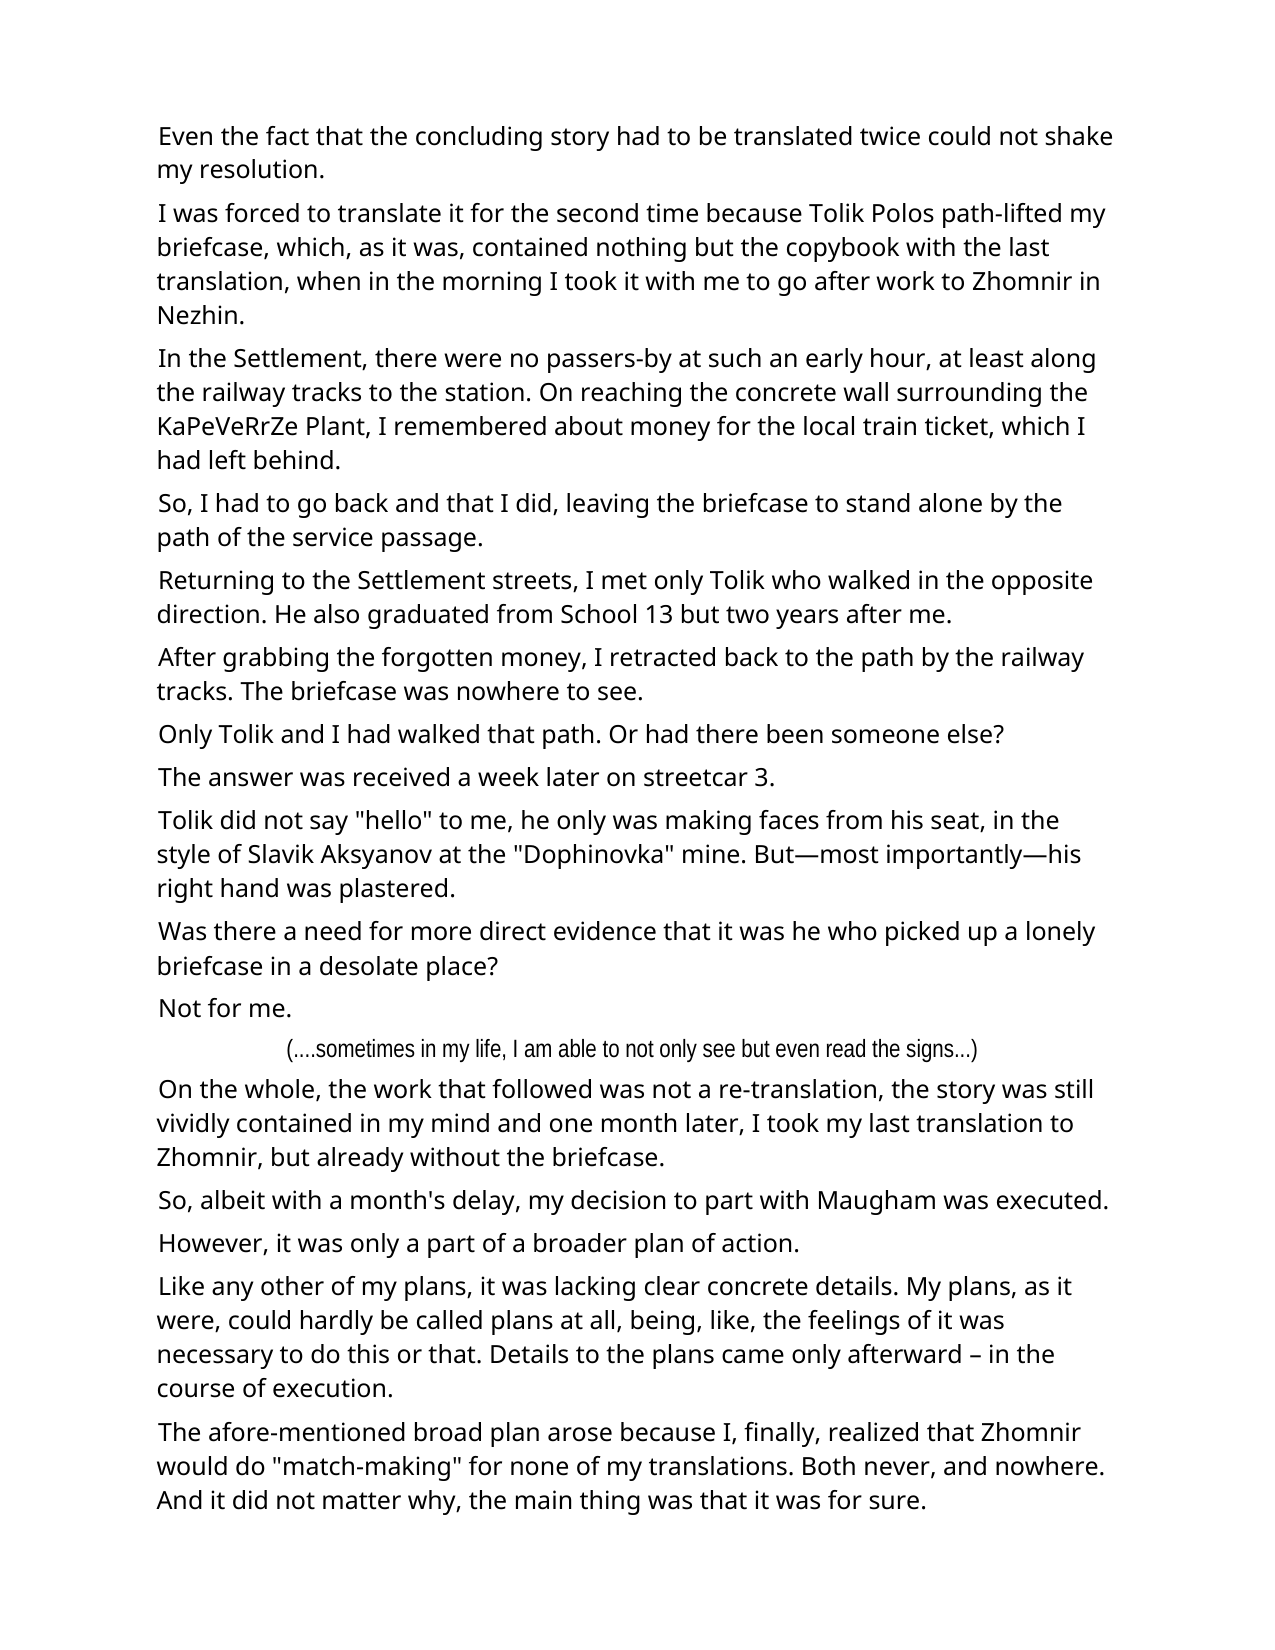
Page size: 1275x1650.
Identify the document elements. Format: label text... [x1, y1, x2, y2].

text Returning to the Settlement streets, I met only Tolik who walked in the opposite direction. He also graduated from School 13 but two years after me. [156, 563, 1118, 631]
text So, albeit with a month's delay, my decision to part with Maugham was executed. [156, 1183, 1118, 1217]
text I was forced to translate it for the second time because Tolik Polos path-lifted my briefcase, which, as it was, contained nothing but the copybook with the last translation, when in the morning I took it with me to go after work to Zhomnir in Nezhin. [156, 195, 1118, 331]
text In the Settlement, there were no passers-by at such an early hour, at least along the railway tracks to the station. On reaching the concrete wall surrounding the KaPeVeRrZe Plant, I remembered about money for the local train ticket, which I had left behind. [156, 340, 1118, 477]
list (....sometimes in my life, I am able to not only see but even read the signs...) [286, 1034, 1118, 1063]
text Even the fact that the concluding story had to be translated twice could not shake my resolution. [156, 118, 1118, 186]
text However, it was only a part of a broader plan of action. [156, 1226, 1118, 1260]
text Was there a need for more direct evidence that it was he who picked up a lonely briefcase in a desolate place? [156, 914, 1118, 982]
text So, I had to go back and that I did, leaving the briefcase to stand alone by the path of the service passage. [156, 486, 1118, 554]
text The answer was received a week later on streetcar 3. [156, 760, 1118, 794]
text After grabbing the forgotten money, I retracted back to the path by the railway tracks. The briefcase was nowhere to see. [156, 640, 1118, 708]
text Tolik did not say "hello" to me, he only was making faces from his seat, in the style of Slavik Aksyanov at the "Dophinovka" mine. But—most importantly—his right hand was plastered. [156, 803, 1118, 905]
text Not for me. [156, 991, 1118, 1025]
text On the whole, the work that followed was not a re-translation, the story was still vividly contained in my mind and one month later, I took my last translation to Zhomnir, but already without the briefcase. [156, 1072, 1118, 1174]
text Like any other of my plans, it was lacking clear concrete details. My plans, as it were, could hardly be called plans at all, being, like, the feelings of it was necessary to do this or that. Details to the plans came only afterward – in the course of execution. [156, 1269, 1118, 1405]
text Only Tolik and I had walked that path. Or had there been someone else? [156, 717, 1118, 751]
text The afore-mentioned broad plan arose because I, finally, realized that Zhomnir would do "match-making" for none of my translations. Both never, and nowhere. And it did not matter why, the main thing was that it was for sure. [156, 1414, 1118, 1516]
